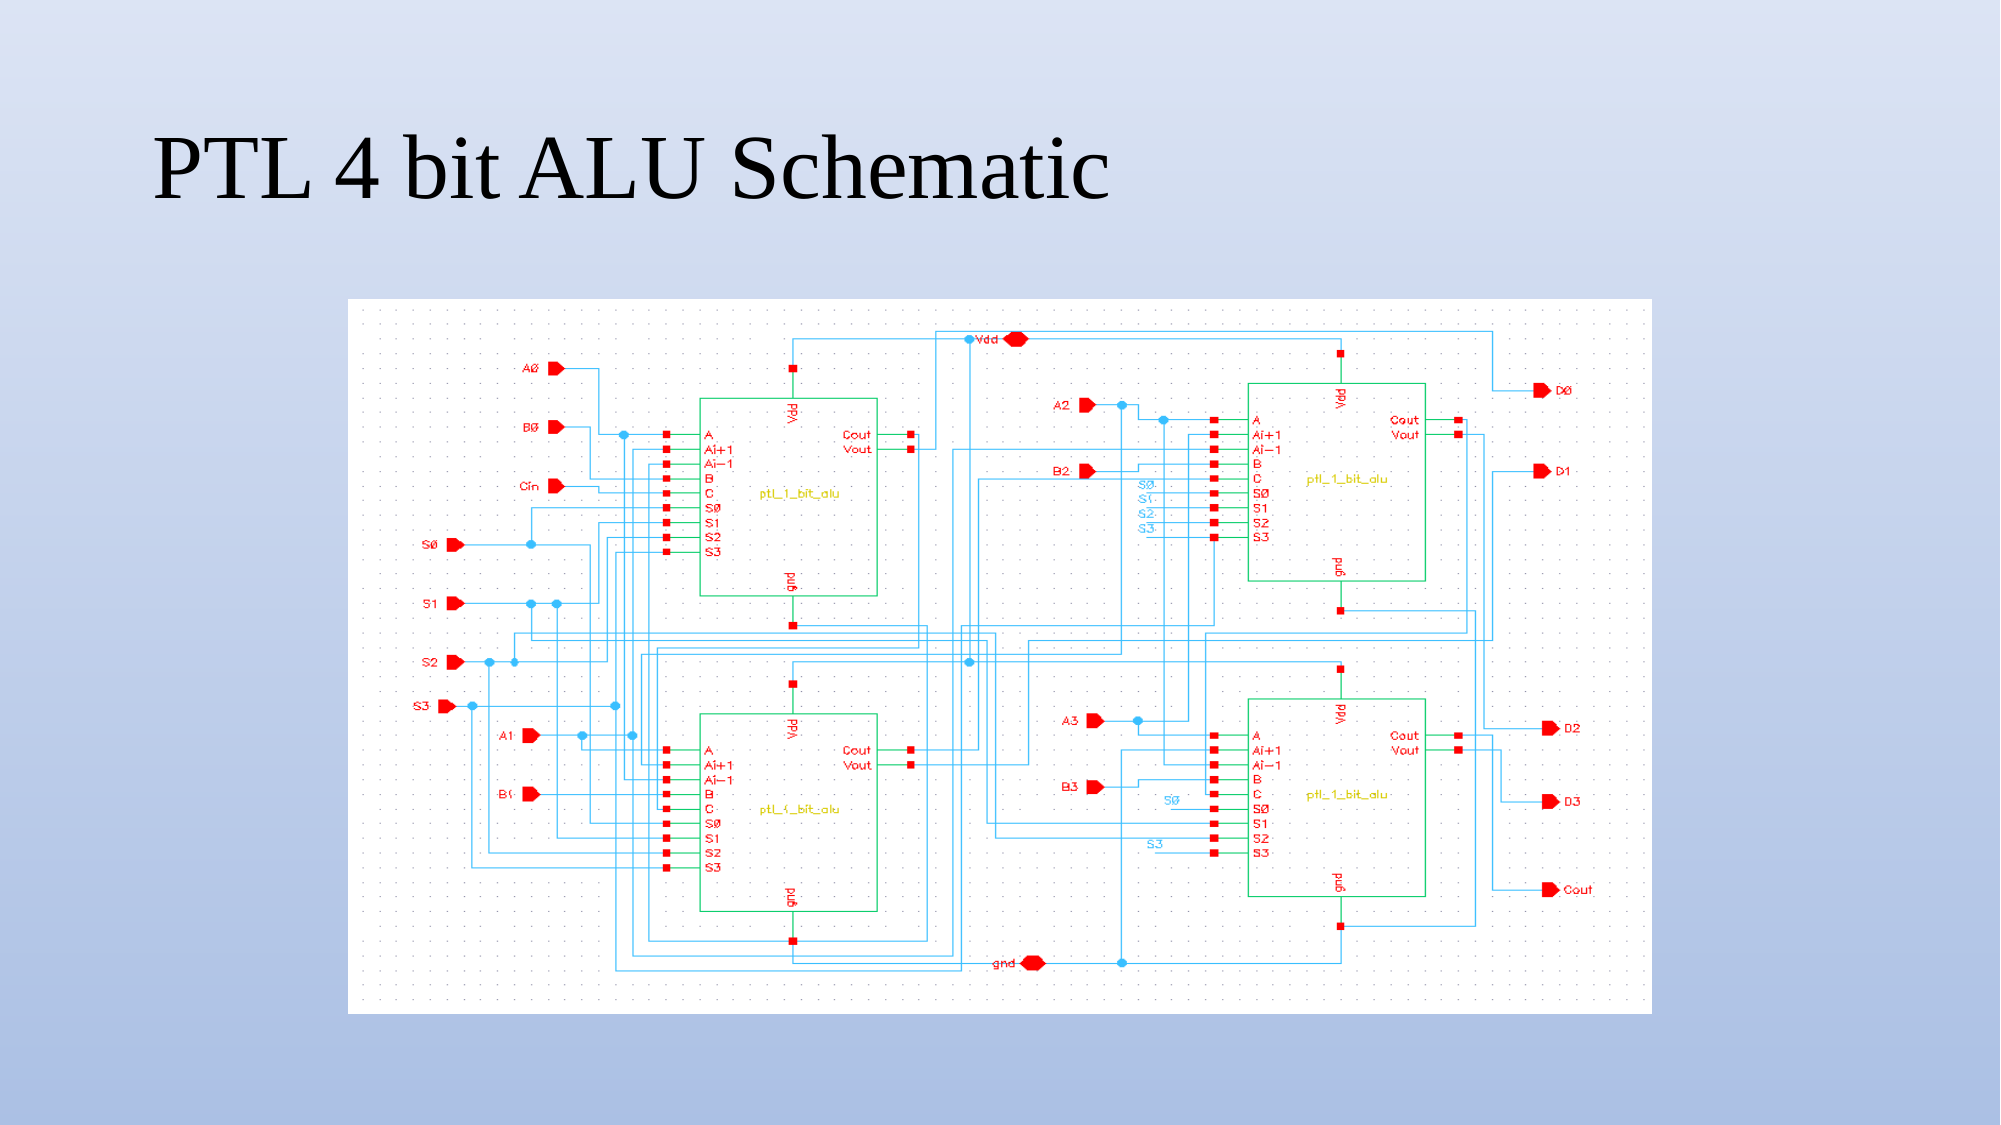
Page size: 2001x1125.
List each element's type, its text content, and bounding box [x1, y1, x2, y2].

title PTL 4 bit ALU Schematic [137, 59, 1863, 278]
picture [348, 299, 1652, 1014]
